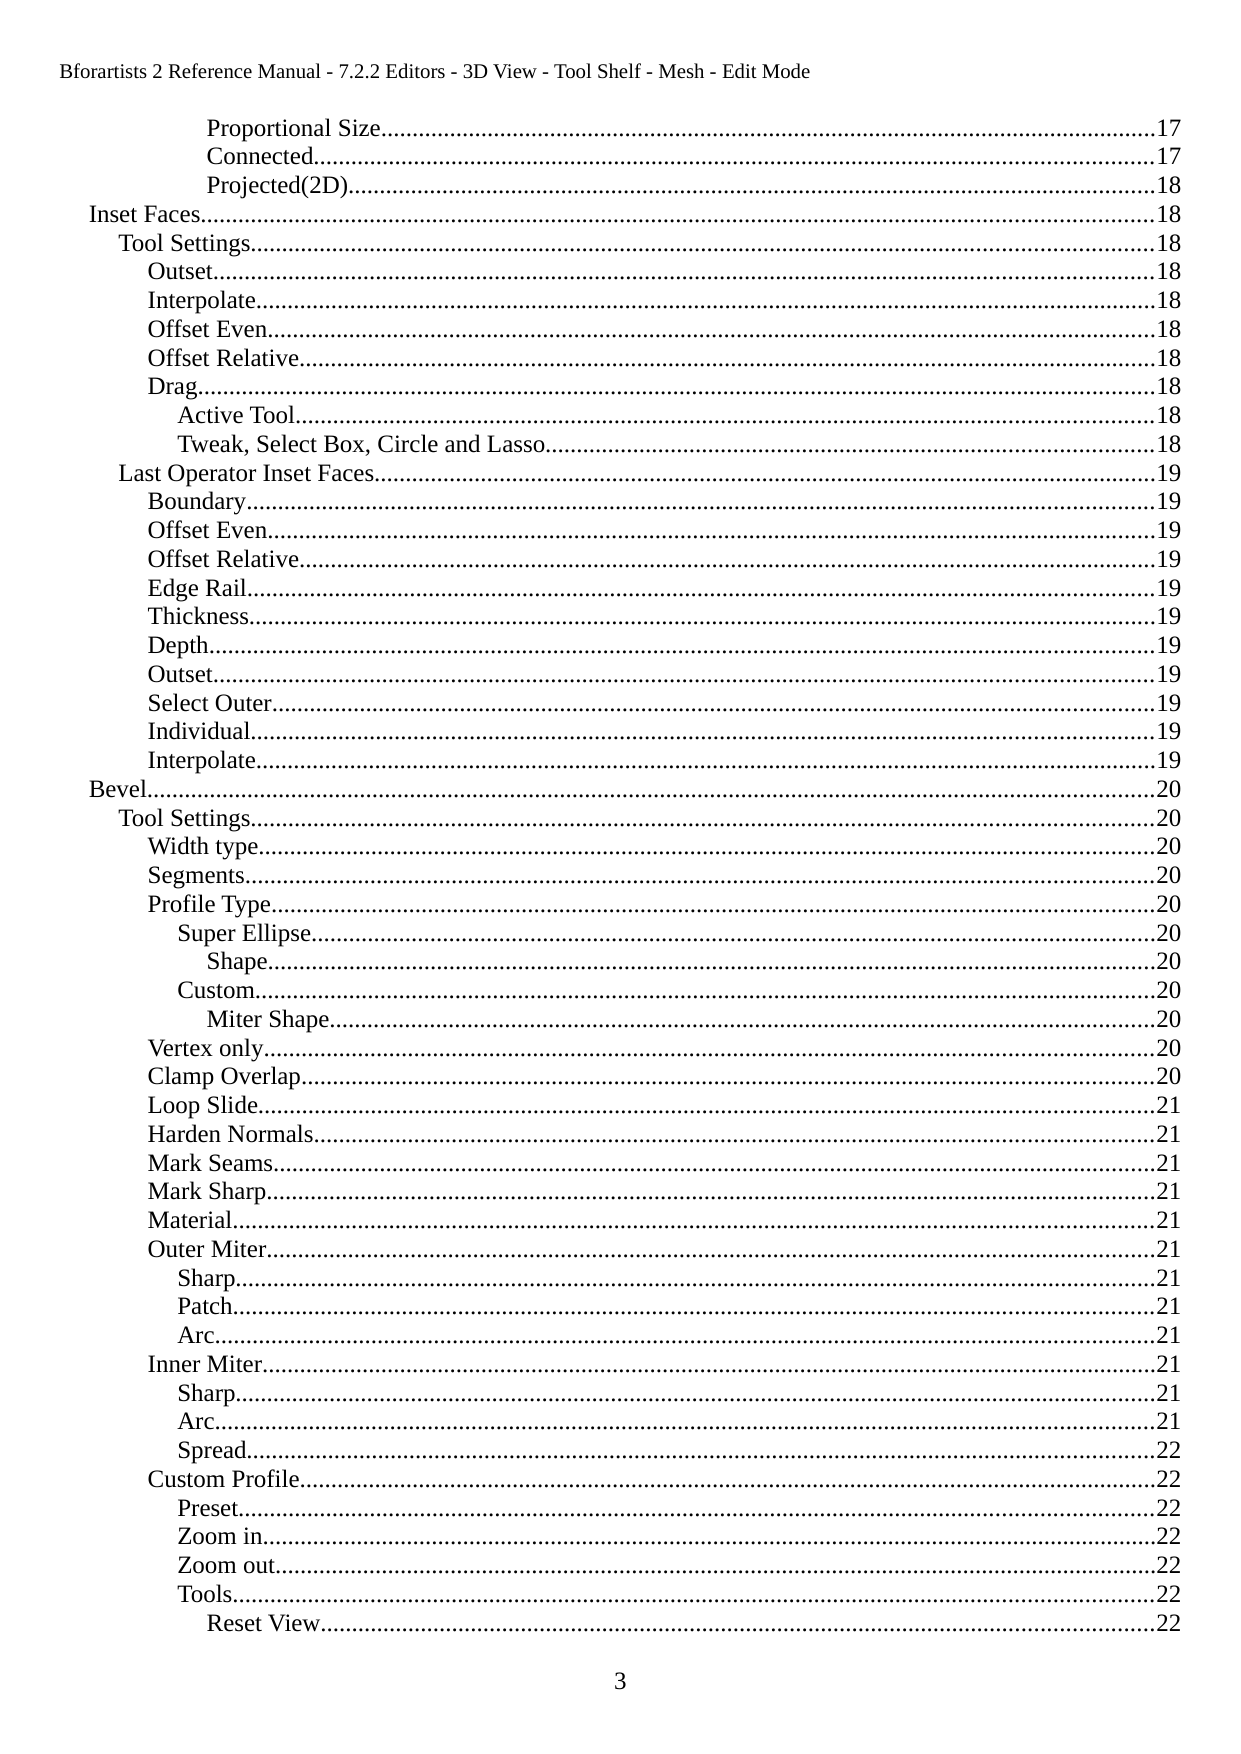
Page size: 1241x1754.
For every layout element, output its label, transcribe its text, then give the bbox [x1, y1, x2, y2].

text Interpolate 19 [147, 745, 1181, 774]
text Offset Even 18 [147, 314, 1181, 343]
text Inset Faces 18 [88, 199, 1181, 228]
text Bevel 20 [88, 774, 1181, 803]
text Projected(2D) 18 [206, 170, 1181, 199]
text Shape 20 [206, 946, 1181, 975]
text Segments 20 [147, 860, 1181, 889]
text Arc 21 [177, 1320, 1181, 1349]
text Harden Normals 21 [147, 1119, 1181, 1148]
text Depth 19 [147, 630, 1181, 659]
text Active Tool 18 [177, 400, 1181, 429]
text Width type 20 [147, 831, 1181, 860]
text Last Operator Inset Faces 19 [118, 458, 1181, 486]
text Super Ellipse 20 [177, 918, 1181, 946]
text Offset Relative 18 [147, 343, 1181, 371]
text Patch 21 [177, 1291, 1181, 1320]
text Offset Even 19 [147, 515, 1181, 544]
text Custom 20 [177, 975, 1181, 1004]
text Miter Shape 20 [206, 1004, 1181, 1033]
text Interpolate 18 [147, 285, 1181, 314]
text Inner Miter 21 [147, 1349, 1181, 1378]
text Loop Slide 21 [147, 1090, 1181, 1119]
text Individual 19 [147, 716, 1181, 745]
text Zoom in 22 [177, 1521, 1181, 1550]
text Profile Type 20 [147, 889, 1181, 918]
text Tool Settings 18 [118, 228, 1181, 256]
text Connected 17 [206, 141, 1181, 170]
text Outer Miter 21 [147, 1234, 1181, 1263]
text Tool Settings 20 [118, 803, 1181, 831]
text Sharp 21 [177, 1378, 1181, 1406]
text Thickness 19 [147, 601, 1181, 630]
text Arc 21 [177, 1406, 1181, 1435]
text Preset 22 [177, 1493, 1181, 1521]
text Material 21 [147, 1205, 1181, 1234]
text Boundary 19 [147, 486, 1181, 515]
text Drag 18 [147, 371, 1181, 400]
text Sharp 21 [177, 1263, 1181, 1291]
text Outset 19 [147, 659, 1181, 688]
text Reset View 22 [206, 1608, 1181, 1636]
text Mark Seams 21 [147, 1148, 1181, 1176]
text Custom Profile 22 [147, 1464, 1181, 1493]
text Clamp Overlap 20 [147, 1061, 1181, 1090]
text Select Outer 19 [147, 688, 1181, 716]
text Proportional Size 17 [206, 113, 1181, 141]
text Edge Rail 19 [147, 573, 1181, 601]
text Mark Sharp 21 [147, 1176, 1181, 1205]
text Offset Relative 19 [147, 544, 1181, 573]
text Tweak, Select Box, Circle and Lasso 18 [177, 429, 1181, 458]
text Outset 18 [147, 256, 1181, 285]
text Spread 22 [177, 1435, 1181, 1464]
text Tools 22 [177, 1579, 1181, 1608]
text Zoom out 22 [177, 1550, 1181, 1579]
text Vertex only 20 [147, 1033, 1181, 1061]
